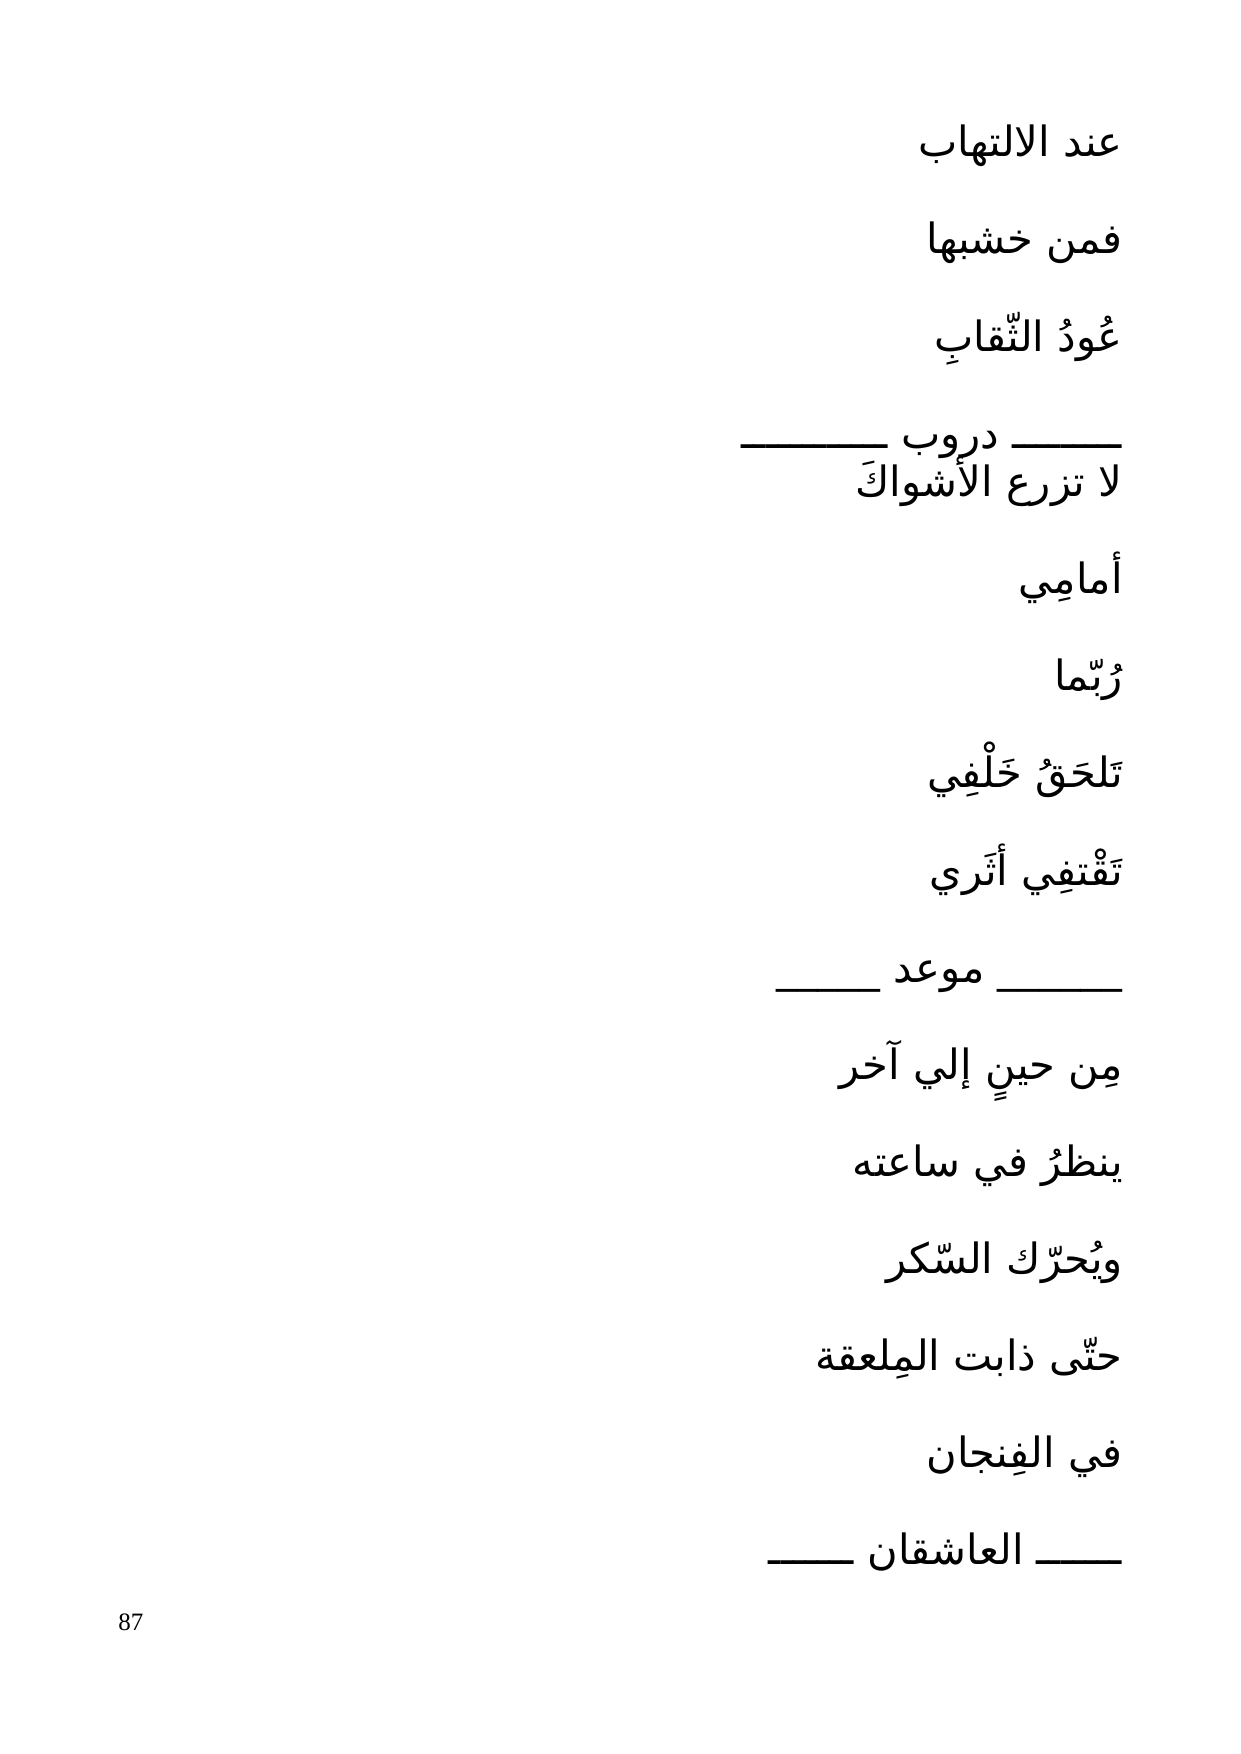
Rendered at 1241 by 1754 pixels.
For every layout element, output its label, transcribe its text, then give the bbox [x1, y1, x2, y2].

text ـــــــــ دروب ــــــــــــ [118, 409, 1122, 458]
text لا تزرع الأشواكَ [118, 458, 1122, 506]
text تَقْتفِي أثَري [118, 846, 1122, 895]
text في الفِنجان [118, 1429, 1122, 1477]
text ينظرُ في ساعته [118, 1137, 1122, 1186]
text عُودُ الثّقابِ [118, 312, 1122, 361]
text _____ موعد ______ [118, 943, 1122, 992]
text حتّى ذابت المِلعقة [118, 1332, 1122, 1380]
text تَلحَقُ خَلْفِي [118, 749, 1122, 798]
text ـــــــ العاشقان ـــــــ [118, 1526, 1122, 1574]
text مِن حينٍ إلي آخر [118, 1040, 1122, 1089]
text عند الالتهاب [118, 118, 1122, 167]
text أمامِي [118, 555, 1122, 603]
text رُبّما [118, 652, 1122, 701]
text فمن خشبها [118, 215, 1122, 264]
text ويُحرّك السّكر [118, 1234, 1122, 1283]
